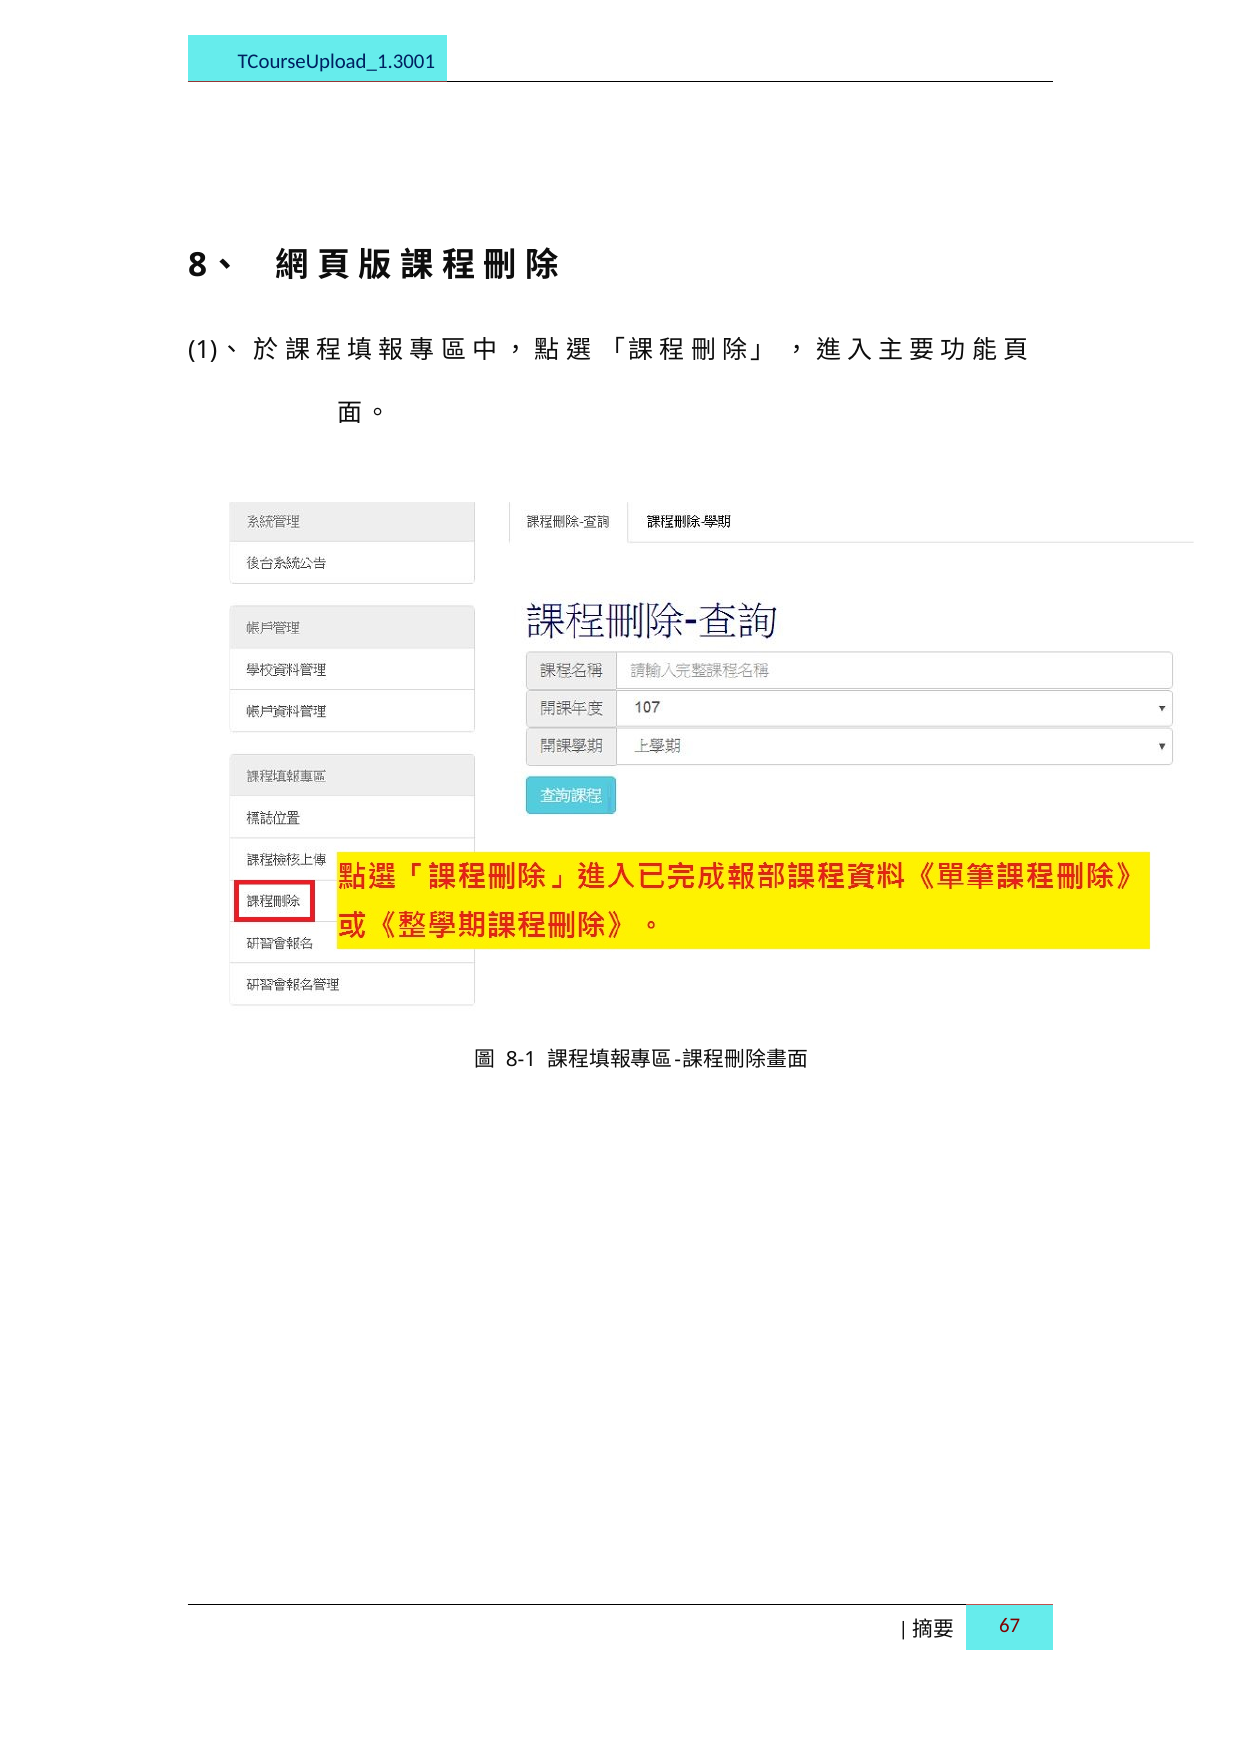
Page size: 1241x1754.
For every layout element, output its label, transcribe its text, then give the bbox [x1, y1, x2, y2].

list 於課程填報專區中，點選「課程刪除」，進入主要功能頁面。 [188, 306, 1052, 431]
text 圖 8-1 課程填報專區-課程刪除畫面 [225, 1016, 1052, 1079]
list 網頁版課程刪除 [186, 221, 1052, 283]
